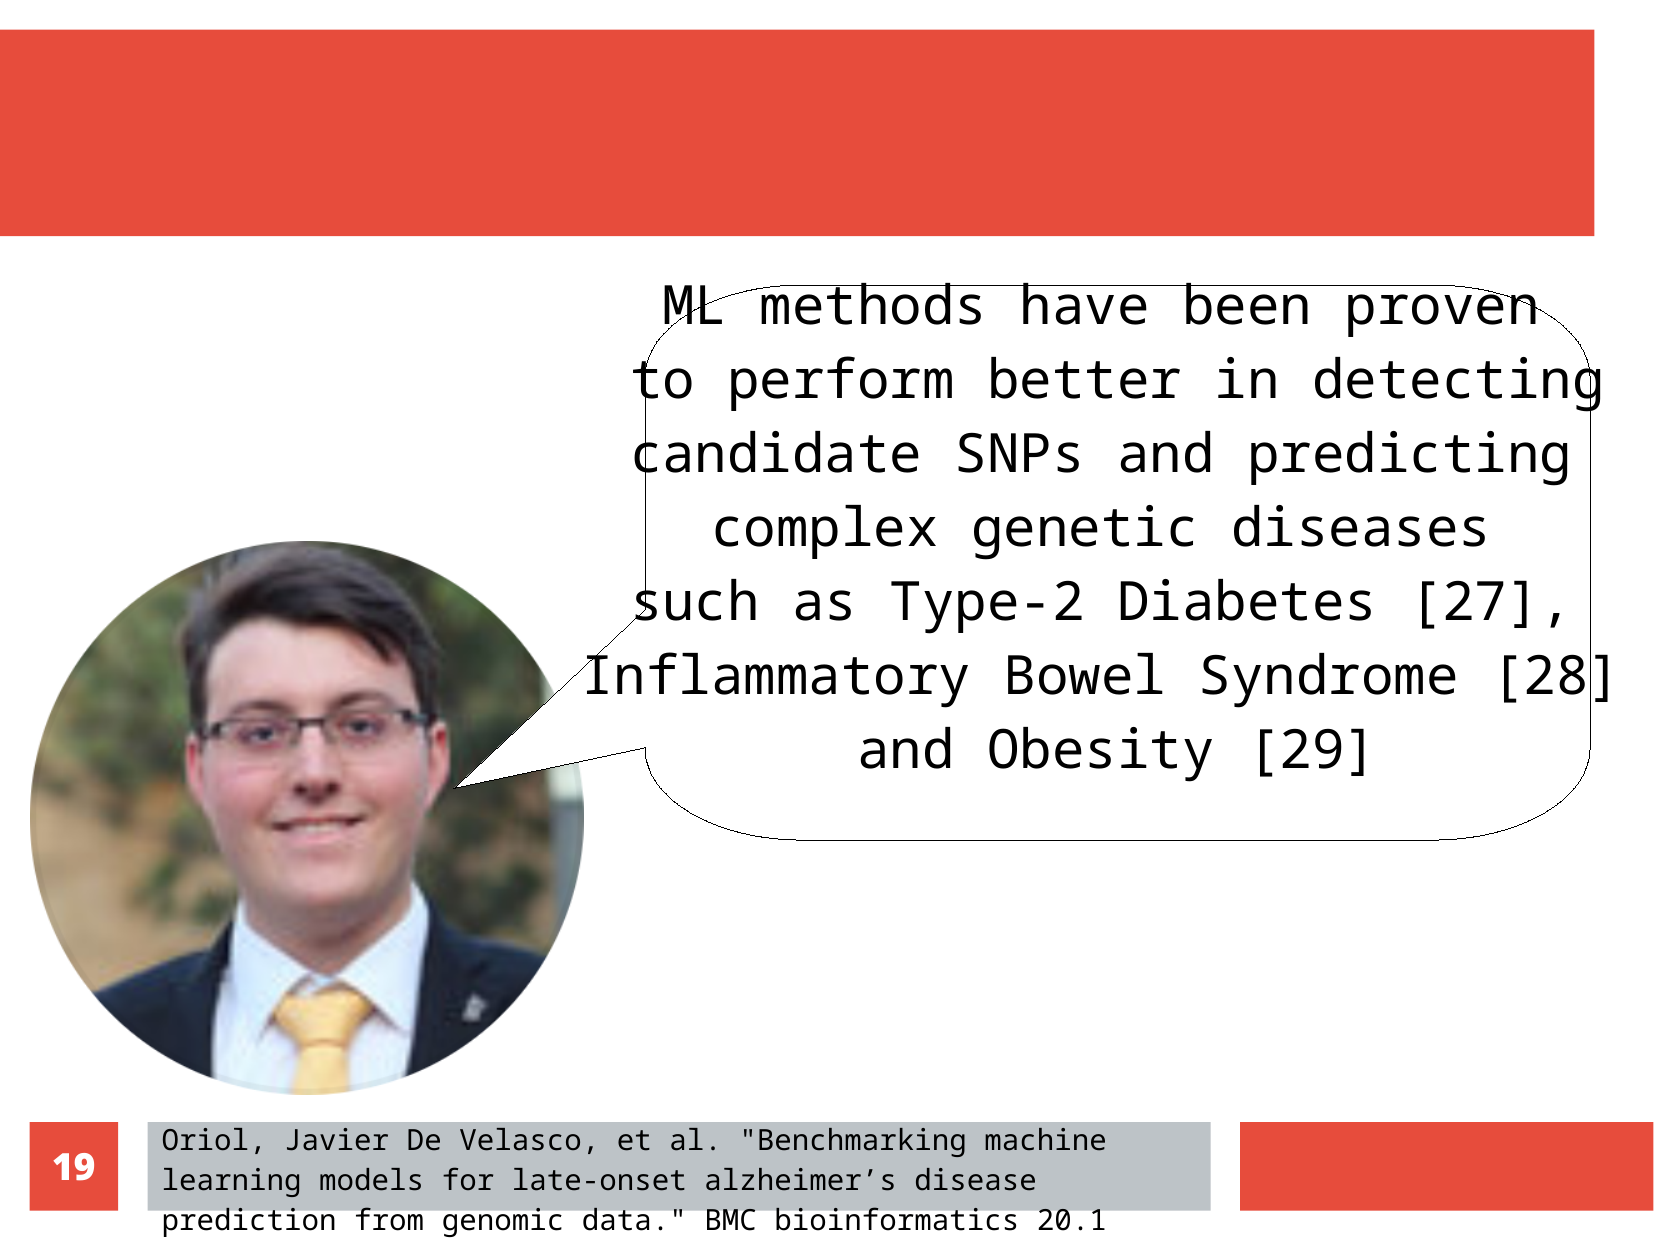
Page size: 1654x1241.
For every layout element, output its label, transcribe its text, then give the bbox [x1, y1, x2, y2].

text_box ML methods have been proven to perform better in detecting candidate SNPs and predicting complex genetic diseases such as Type-2 Diabetes [27], Inflammatory Bowel Syndrome [28] and Obesity [29] [453, 285, 1591, 841]
picture [30, 541, 584, 1096]
text_box Oriol, Javier De Velasco, et al. "Benchmarking machine learning models for late-onset alzheimer’s disease prediction from genomic data." BMC bioinformatics 20.1 (2019): 1-17. [146, 1111, 1122, 1215]
